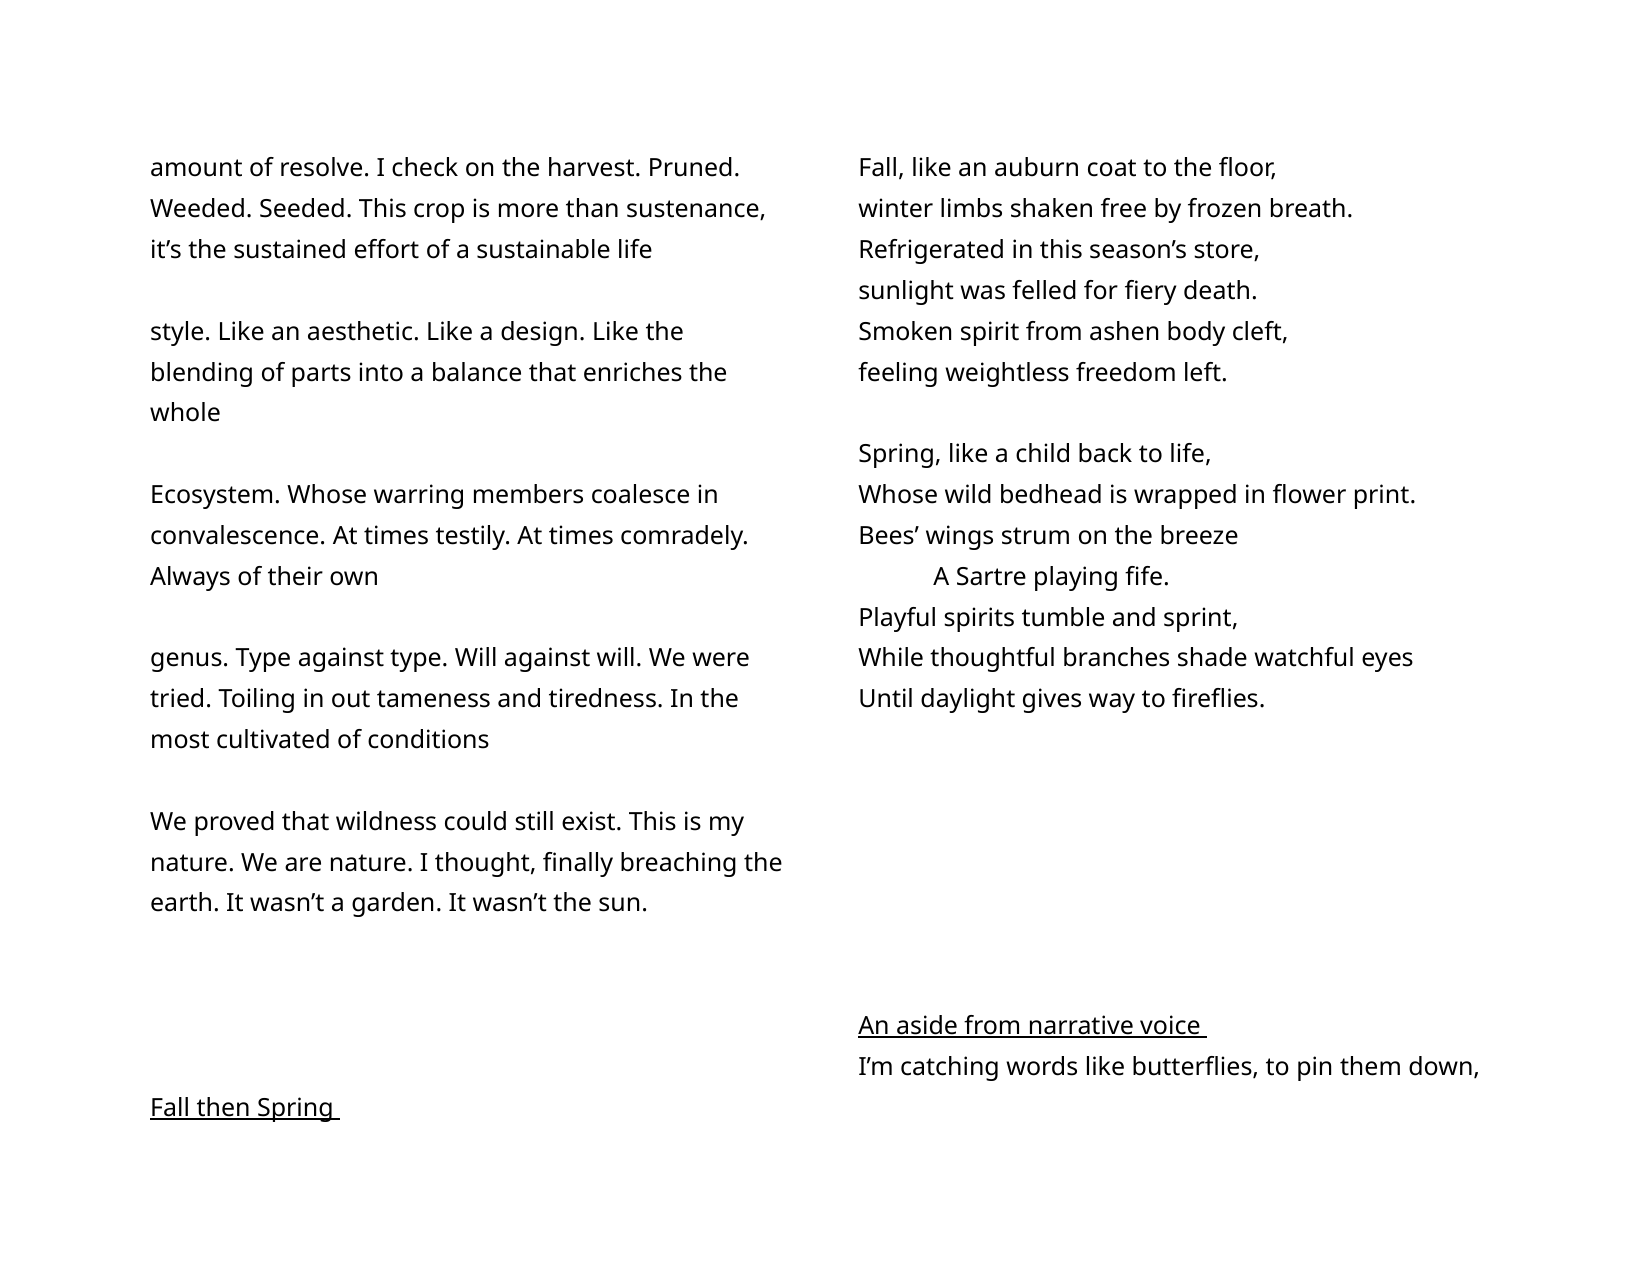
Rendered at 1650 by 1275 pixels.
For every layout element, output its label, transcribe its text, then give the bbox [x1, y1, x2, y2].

text Smoken spirit from ashen body cleft, [858, 313, 1500, 347]
text Refrigerated in this season’s store, [858, 232, 1500, 266]
text feeling weightless freedom left. [858, 354, 1500, 388]
text Until daylight gives way to fireflies. [858, 681, 1500, 715]
text style. Like an aesthetic. Like a design. Like the blending of parts into a balance that enriches the whole [150, 313, 792, 429]
text sunlight was felled for fiery death. [858, 272, 1500, 307]
text An aside from narrative voice [858, 1007, 1500, 1042]
text Fall, like an auburn coat to the floor, [858, 150, 1500, 184]
text amount of resolve. I check on the harvest. Pruned. Weeded. Seeded. This crop is more than sustenance, it’s the sustained effort of a sustainable life [150, 150, 792, 266]
text Ecosystem. Whose warring members coalesce in convalescence. At times testily. At times comradely. Always of their own [150, 477, 792, 592]
text I’m catching words like butterflies, to pin them down, [858, 1048, 1500, 1082]
text genus. Type against type. Will against will. We were tried. Toiling in out tameness and tiredness. In the most cultivated of conditions [150, 640, 792, 756]
text While thoughtful branches shade watchful eyes [858, 640, 1500, 674]
text Bees’ wings strum on the breeze [858, 517, 1500, 552]
text Playful spirits tumble and sprint, [858, 599, 1500, 633]
text Spring, like a child back to life, [858, 436, 1500, 470]
text Whose wild bedhead is wrapped in flower print. [858, 477, 1500, 511]
text We proved that wildness could still exist. This is my nature. We are nature. I thought, finally breaching the earth. It wasn’t a garden. It wasn’t the sun. [150, 803, 792, 919]
text Fall then Spring [150, 1089, 792, 1123]
text winter limbs shaken free by frozen breath. [858, 191, 1500, 225]
text A Sartre playing fife. [858, 558, 1500, 592]
